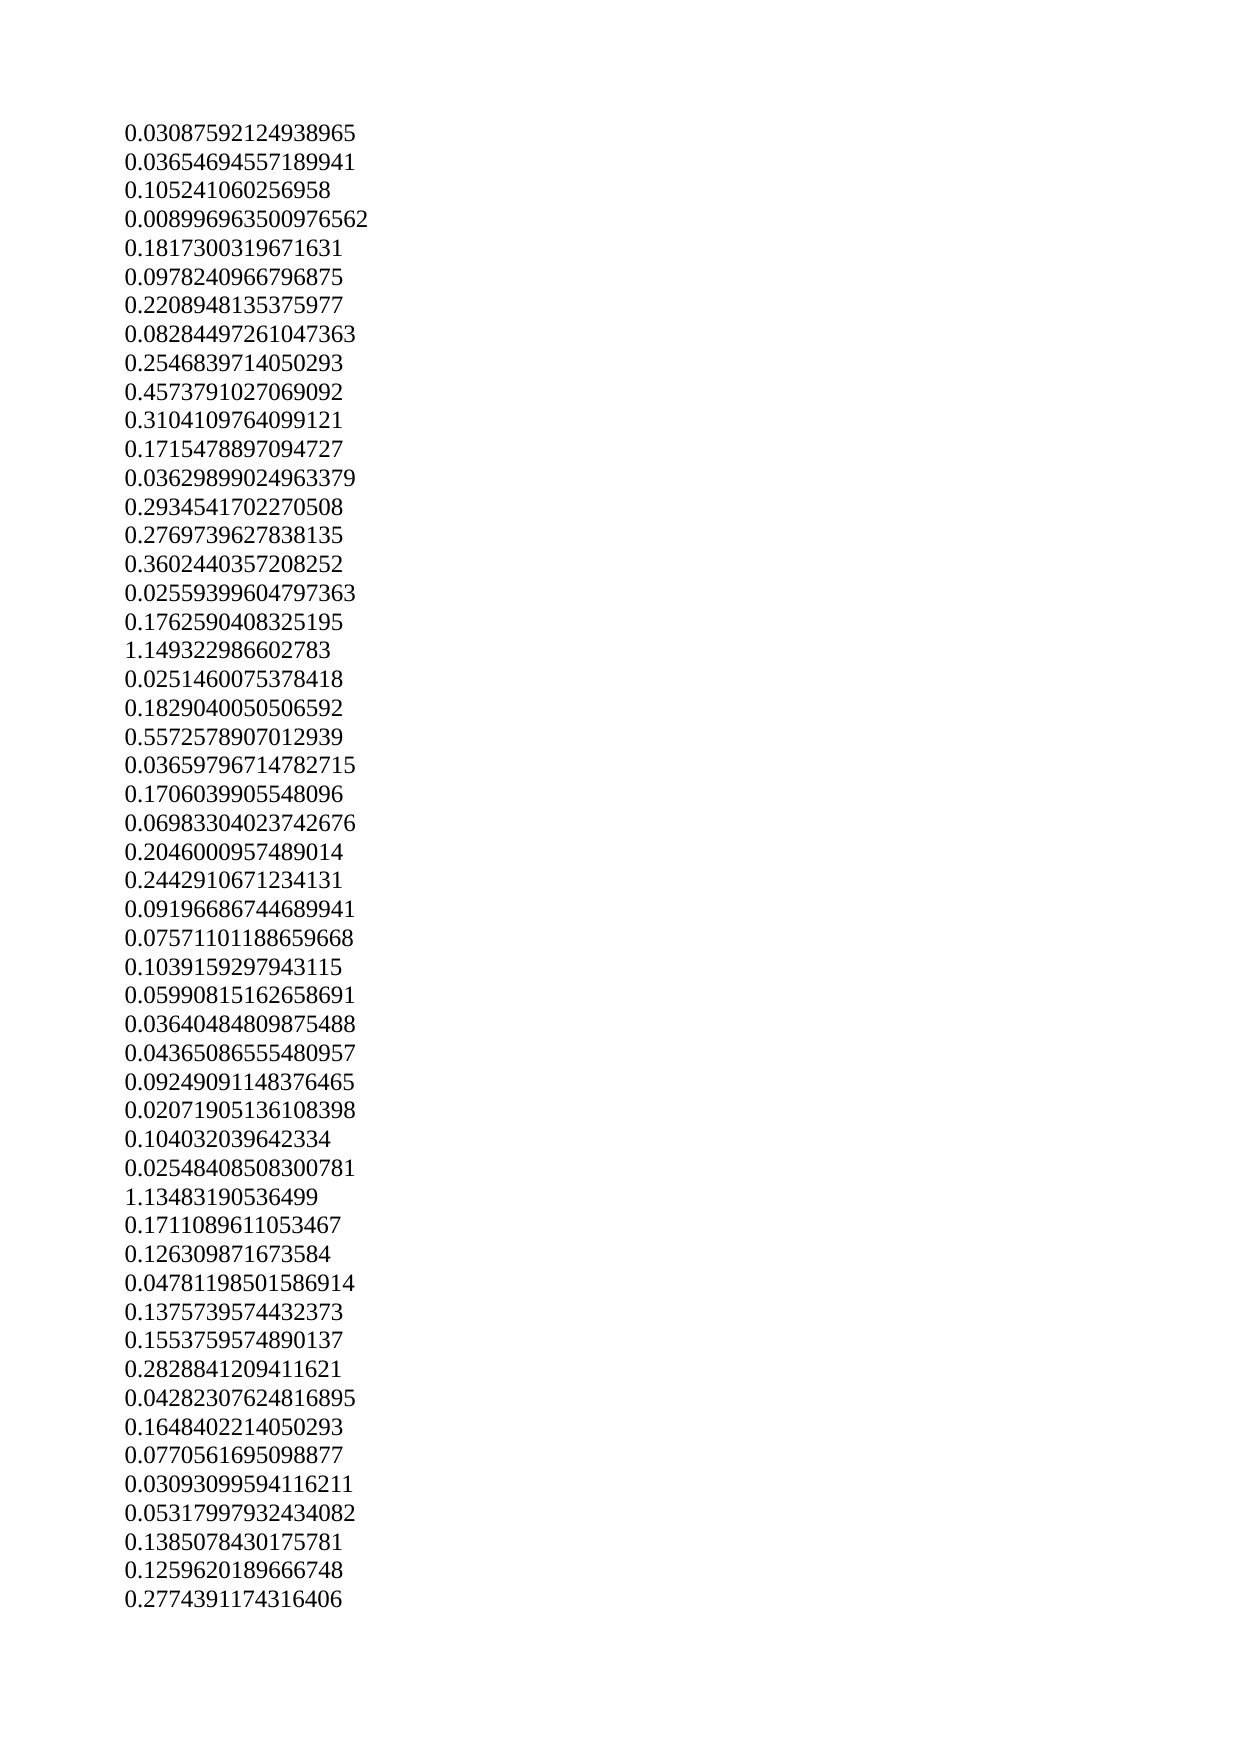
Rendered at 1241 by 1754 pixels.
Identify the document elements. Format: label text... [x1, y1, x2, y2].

text 0.4573791027069092 [118, 377, 1122, 406]
text 0.03093099594116211 [118, 1469, 1122, 1498]
text 0.06983304023742676 [118, 808, 1122, 837]
text 0.02559399604797363 [118, 578, 1122, 607]
text 0.1711089611053467 [118, 1211, 1122, 1239]
text 0.1259620189666748 [118, 1556, 1122, 1584]
text 0.2442910671234131 [118, 866, 1122, 894]
text 0.1706039905548096 [118, 779, 1122, 808]
text 0.08284497261047363 [118, 319, 1122, 348]
text 0.2046000957489014 [118, 837, 1122, 866]
text 0.104032039642334 [118, 1124, 1122, 1153]
text 1.13483190536499 [118, 1182, 1122, 1211]
text 0.09249091148376465 [118, 1067, 1122, 1096]
text 0.03640484809875488 [118, 1009, 1122, 1038]
text 0.05317997932434082 [118, 1498, 1122, 1527]
text 0.1829040050506592 [118, 693, 1122, 722]
text 0.2934541702270508 [118, 492, 1122, 521]
text 0.1817300319671631 [118, 233, 1122, 262]
text 0.07571101188659668 [118, 923, 1122, 952]
text 0.0978240966796875 [118, 262, 1122, 291]
text 0.1375739574432373 [118, 1297, 1122, 1326]
text 0.1039159297943115 [118, 952, 1122, 981]
text 0.1715478897094727 [118, 434, 1122, 463]
text 0.2769739627838135 [118, 521, 1122, 549]
text 0.04365086555480957 [118, 1038, 1122, 1067]
text 0.1385078430175781 [118, 1527, 1122, 1556]
text 0.1762590408325195 [118, 607, 1122, 636]
text 0.3602440357208252 [118, 549, 1122, 578]
text 0.0770561695098877 [118, 1441, 1122, 1469]
text 1.149322986602783 [118, 636, 1122, 664]
text 0.105241060256958 [118, 176, 1122, 204]
text 0.126309871673584 [118, 1239, 1122, 1268]
text 0.2774391174316406 [118, 1584, 1122, 1613]
text 0.05990815162658691 [118, 981, 1122, 1009]
text 0.03654694557189941 [118, 147, 1122, 176]
text 0.2828841209411621 [118, 1354, 1122, 1383]
text 0.02071905136108398 [118, 1096, 1122, 1124]
text 0.3104109764099121 [118, 406, 1122, 434]
text 0.09196686744689941 [118, 894, 1122, 923]
text 0.02548408508300781 [118, 1153, 1122, 1182]
text 0.03659796714782715 [118, 751, 1122, 779]
text 0.03629899024963379 [118, 463, 1122, 492]
text 0.03087592124938965 [118, 118, 1122, 147]
text 0.2546839714050293 [118, 348, 1122, 377]
text 0.008996963500976562 [118, 204, 1122, 233]
text 0.5572578907012939 [118, 722, 1122, 751]
text 0.04781198501586914 [118, 1268, 1122, 1297]
text 0.1553759574890137 [118, 1326, 1122, 1354]
text 0.1648402214050293 [118, 1412, 1122, 1441]
text 0.04282307624816895 [118, 1383, 1122, 1412]
text 0.2208948135375977 [118, 291, 1122, 319]
text 0.0251460075378418 [118, 664, 1122, 693]
